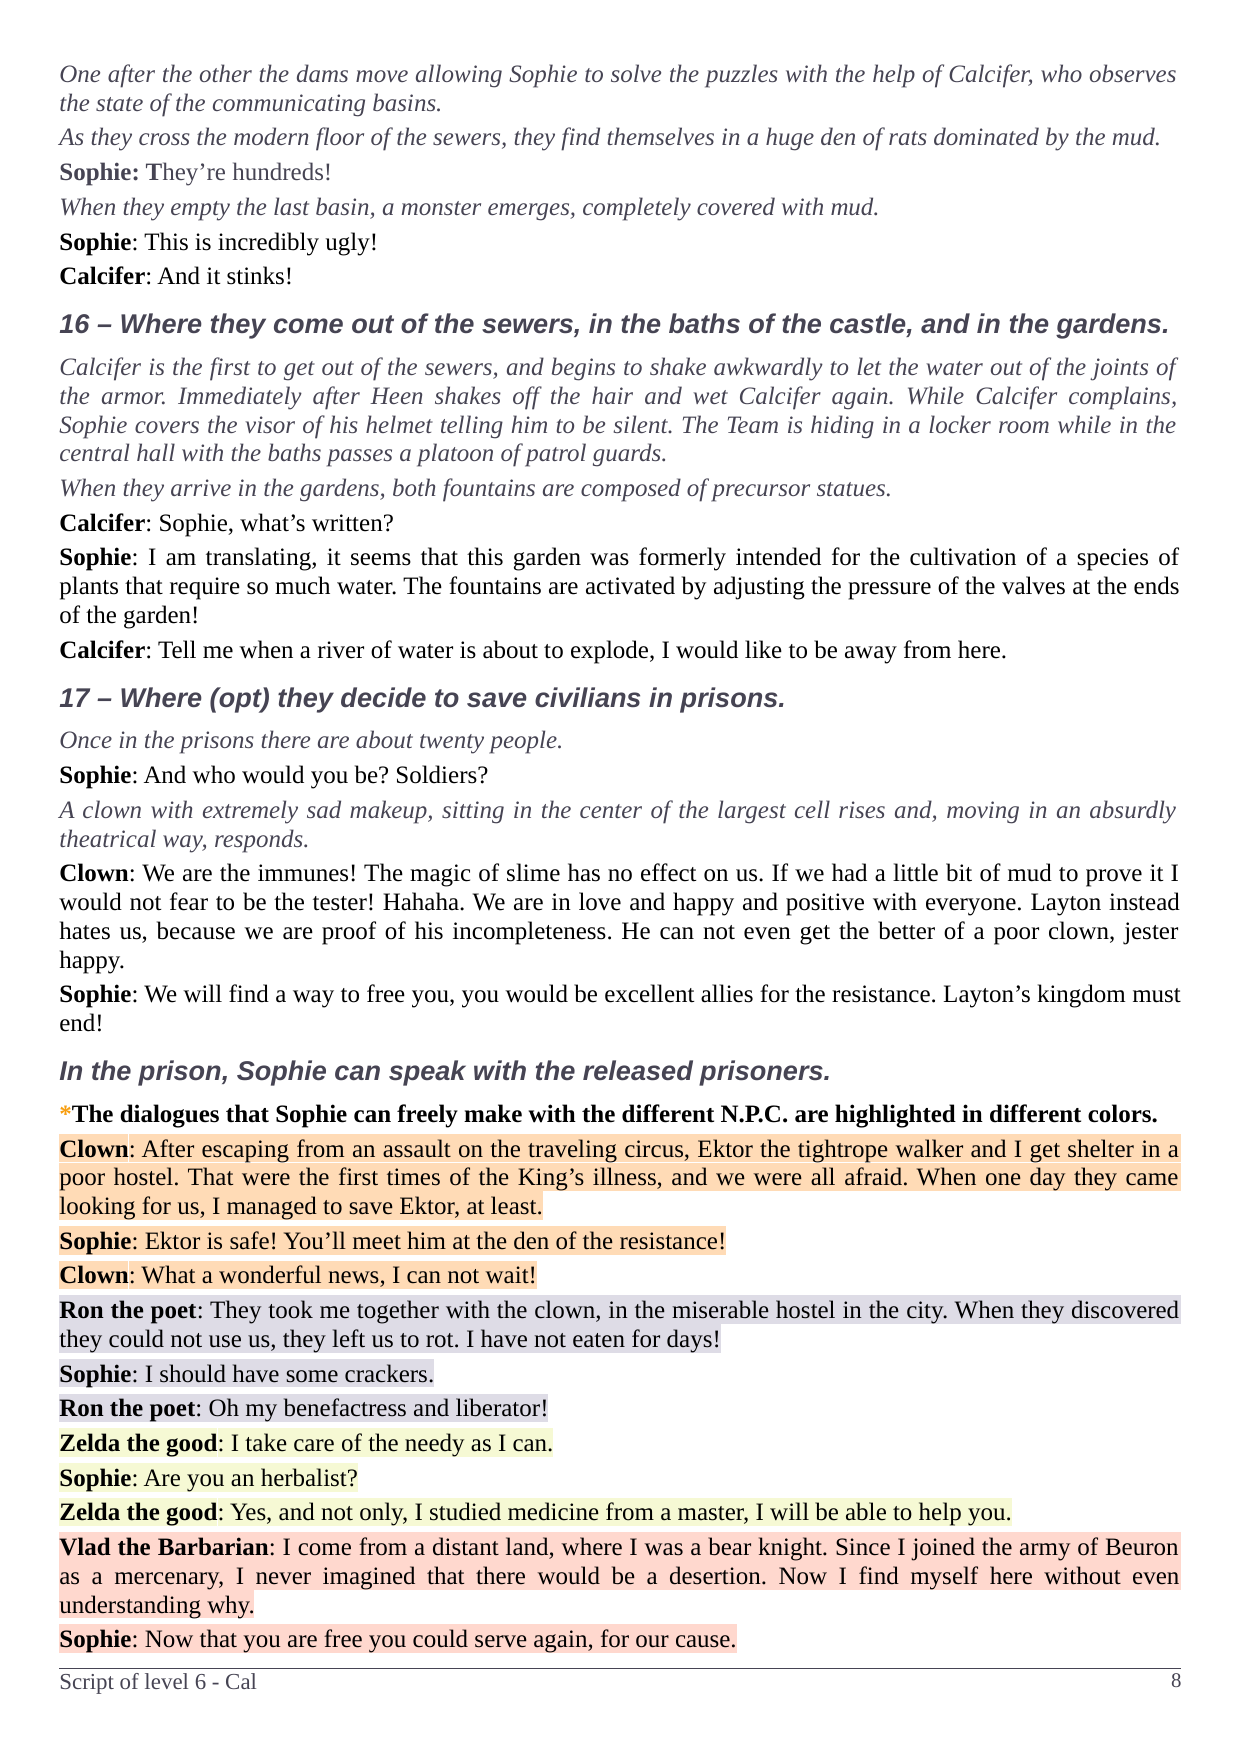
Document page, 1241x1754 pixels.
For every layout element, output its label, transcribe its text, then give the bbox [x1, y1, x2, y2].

text Sophie: They’re hundreds! [59, 157, 1181, 186]
text Ron the poet: Oh my benefactress and liberator! [59, 1393, 1181, 1422]
text Ron the poet: They took me together with the clown, in the miserable hostel in the city. When they discovered they could not use us, they left us to rot. I have not eaten for days! [59, 1295, 1181, 1353]
text Sophie: Are you an herbalist? [59, 1463, 1181, 1492]
subtitle In the prison, Sophie can speak with the released prisoners. [59, 1055, 1181, 1087]
text When they arrive in the gardens, both fountains are composed of precursor statues. [59, 473, 1181, 502]
text When they empty the last basin, a monster emerges, completely covered with mud. [59, 192, 1181, 221]
text Calcifer is the first to get out of the sewers, and begins to shake awkwardly to let the water out of the joints of the armor. Immediately after Heen shakes off the hair and wet Calcifer again. While Calcifer complains, Sophie covers the visor of his helmet telling him to be silent. The Team is hiding in a locker room while in the central hall with the baths passes a platoon of patrol guards. [59, 352, 1181, 467]
text Clown: We are the immunes! The magic of slime has no effect on us. If we had a little bit of mud to prove it I would not fear to be the tester! Hahaha. We are in love and happy and positive with everyone. Layton instead hates us, because we are proof of his incompleteness. He can not even get the better of a poor clown, jester happy. [59, 858, 1181, 973]
subtitle 16 – Where they come out of the sewers, in the baths of the castle, and in the gardens. [59, 308, 1181, 340]
text A clown with extremely sad makeup, sitting in the center of the largest cell rises and, moving in an absurdly theatrical way, responds. [59, 795, 1181, 852]
text Once in the prisons there are about twenty people. [59, 726, 1181, 754]
text Zelda the good: Yes, and not only, I studied medicine from a master, I will be able to help you. [59, 1497, 1181, 1526]
text Vlad the Barbarian: I come from a distant land, where I was a bear knight. Since I joined the army of Beuron as a mercenary, I never imagined that there would be a desertion. Now I find myself here without even understanding why. [59, 1532, 1181, 1618]
text Calcifer: Tell me when a river of water is about to explode, I would like to be away from here. [59, 635, 1181, 663]
text Zelda the good: I take care of the needy as I can. [59, 1428, 1181, 1457]
text Sophie: This is incredibly ugly! [59, 227, 1181, 255]
subtitle 17 – Where (opt) they decide to save civilians in prisons. [59, 682, 1181, 713]
text As they cross the modern floor of the sewers, they find themselves in a huge den of rats dominated by the mud. [59, 122, 1181, 151]
text Clown: After escaping from an assault on the traveling circus, Ektor the tightrope walker and I get shelter in a poor hostel. That were the first times of the King’s illness, and we were all afraid. When one day they came looking for us, I managed to save Ektor, at least. [59, 1134, 1181, 1220]
text Sophie: I am translating, it seems that this garden was formerly intended for the cultivation of a species of plants that require so much water. The fountains are activated by adjusting the pressure of the valves at the ends of the garden! [59, 542, 1181, 629]
text Sophie: Now that you are free you could serve again, for our cause. [59, 1624, 1181, 1653]
text Sophie: Ektor is safe! You’ll meet him at the den of the resistance! [59, 1226, 1181, 1255]
text *The dialogues that Sophie can freely make with the different N.P.C. are highlighted in different colors. [59, 1099, 1181, 1128]
text Sophie: I should have some crackers. [59, 1359, 1181, 1387]
text Calcifer: And it stinks! [59, 261, 1181, 290]
text Sophie: We will find a way to free you, you would be excellent allies for the resistance. Layton’s kingdom must end! [59, 979, 1181, 1037]
text One after the other the dams move allowing Sophie to solve the puzzles with the help of Calcifer, who observes the state of the communicating basins. [59, 59, 1181, 117]
text Sophie: And who would you be? Soldiers? [59, 760, 1181, 789]
text Calcifer: Sophie, what’s written? [59, 508, 1181, 537]
text Clown: What a wonderful news, I can not wait! [59, 1261, 1181, 1289]
